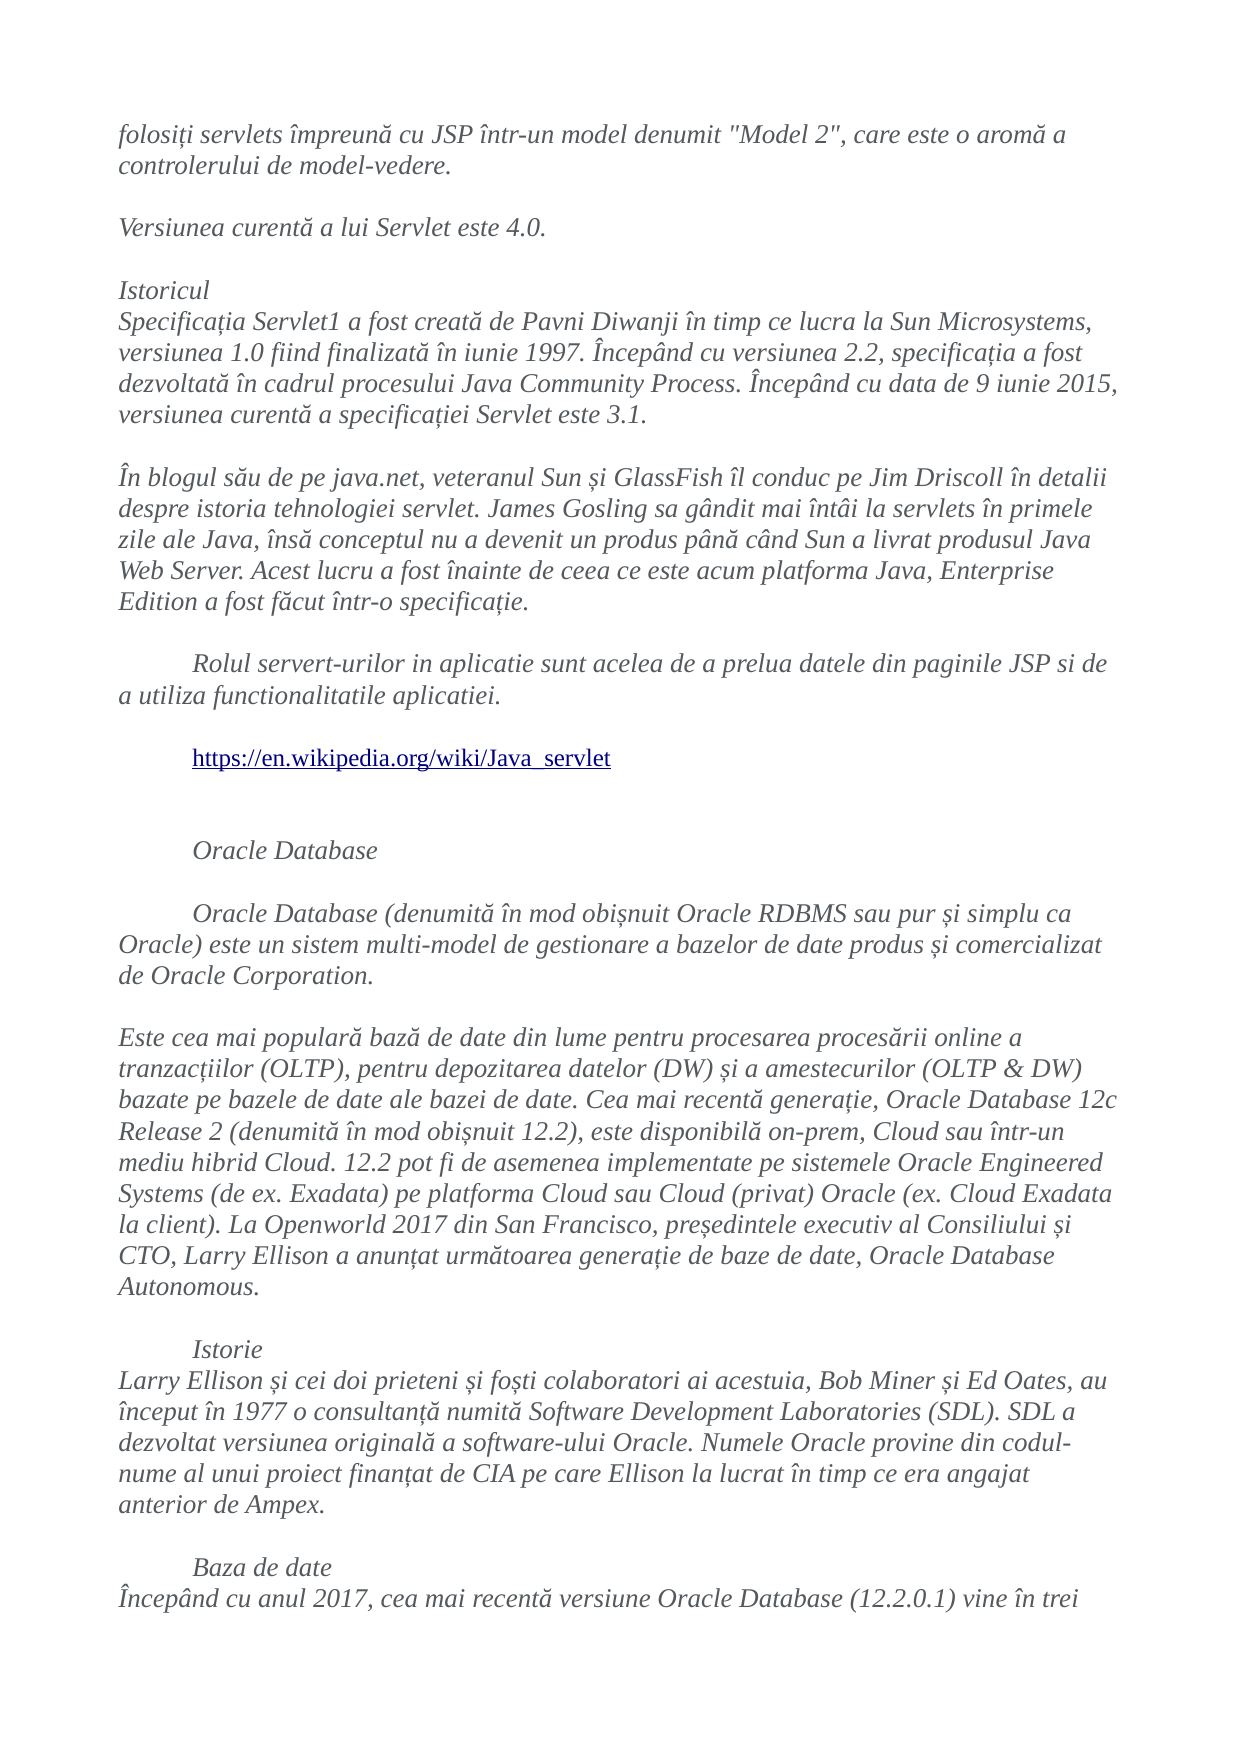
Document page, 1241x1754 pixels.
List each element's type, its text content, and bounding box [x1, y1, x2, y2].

text Oracle Database [118, 834, 1122, 866]
text Este cea mai populară bază de date din lume pentru procesarea procesării online a tranzacțiilor (OLTP), pentru depozitarea datelor (DW) și a amestecurilor (OLTP & DW) bazate pe bazele de date ale bazei de date. Cea mai recentă generație, Oracle Database 12c Release 2 (denumită în mod obișnuit 12.2), este disponibilă on-prem, Cloud sau într-un mediu hibrid Cloud. 12.2 pot fi de asemenea implementate pe sistemele Oracle Engineered Systems (de ex. Exadata) pe platforma Cloud sau Cloud (privat) Oracle (ex. Cloud Exadata la client). La Openworld 2017 din San Francisco, președintele executiv al Consiliului și CTO, Larry Ellison a anunțat următoarea generație de baze de date, Oracle Database Autonomous. [118, 1021, 1122, 1302]
text Istorie [118, 1333, 1122, 1364]
text https://en.wikipedia.org/wiki/Java_servlet [118, 741, 1122, 772]
text În blogul său de pe java.net, veteranul Sun și GlassFish îl conduc pe Jim Driscoll în detalii despre istoria tehnologiei servlet. James Gosling sa gândit mai întâi la servlets în primele zile ale Java, însă conceptul nu a devenit un produs până când Sun a livrat produsul Java Web Server. Acest lucru a fost înainte de ceea ce este acum platforma Java, Enterprise Edition a fost făcut într-o specificație. [118, 461, 1122, 616]
text Istoricul [118, 274, 1122, 305]
text folosiți servlets împreună cu JSP într-un model denumit "Model 2", care este o aromă a controlerului de model-vedere. [118, 118, 1122, 180]
text Larry Ellison și cei doi prieteni și foști colaboratori ai acestuia, Bob Miner și Ed Oates, au început în 1977 o consultanță numită Software Development Laboratories (SDL). SDL a dezvoltat versiunea originală a software-ului Oracle. Numele Oracle provine din codul-nume al unui proiect finanțat de CIA pe care Ellison la lucrat în timp ce era angajat anterior de Ampex. [118, 1364, 1122, 1520]
text Rolul servert-urilor in aplicatie sunt acelea de a prelua datele din paginile JSP si de a utiliza functionalitatile aplicatiei. [118, 648, 1122, 710]
text Baza de date [118, 1551, 1122, 1582]
text Oracle Database (denumită în mod obișnuit Oracle RDBMS sau pur și simplu ca Oracle) este un sistem multi-model de gestionare a bazelor de date produs și comercializat de Oracle Corporation. [118, 897, 1122, 990]
text Versiunea curentă a lui Servlet este 4.0. [118, 212, 1122, 243]
text Specificația Servlet1 a fost creată de Pavni Diwanji în timp ce lucra la Sun Microsystems, versiunea 1.0 fiind finalizată în iunie 1997. Începând cu versiunea 2.2, specificația a fost dezvoltată în cadrul procesului Java Community Process. Începând cu data de 9 iunie 2015, versiunea curentă a specificației Servlet este 3.1. [118, 305, 1122, 429]
text Începând cu anul 2017, cea mai recentă versiune Oracle Database (12.2.0.1) vine în trei [118, 1582, 1122, 1613]
